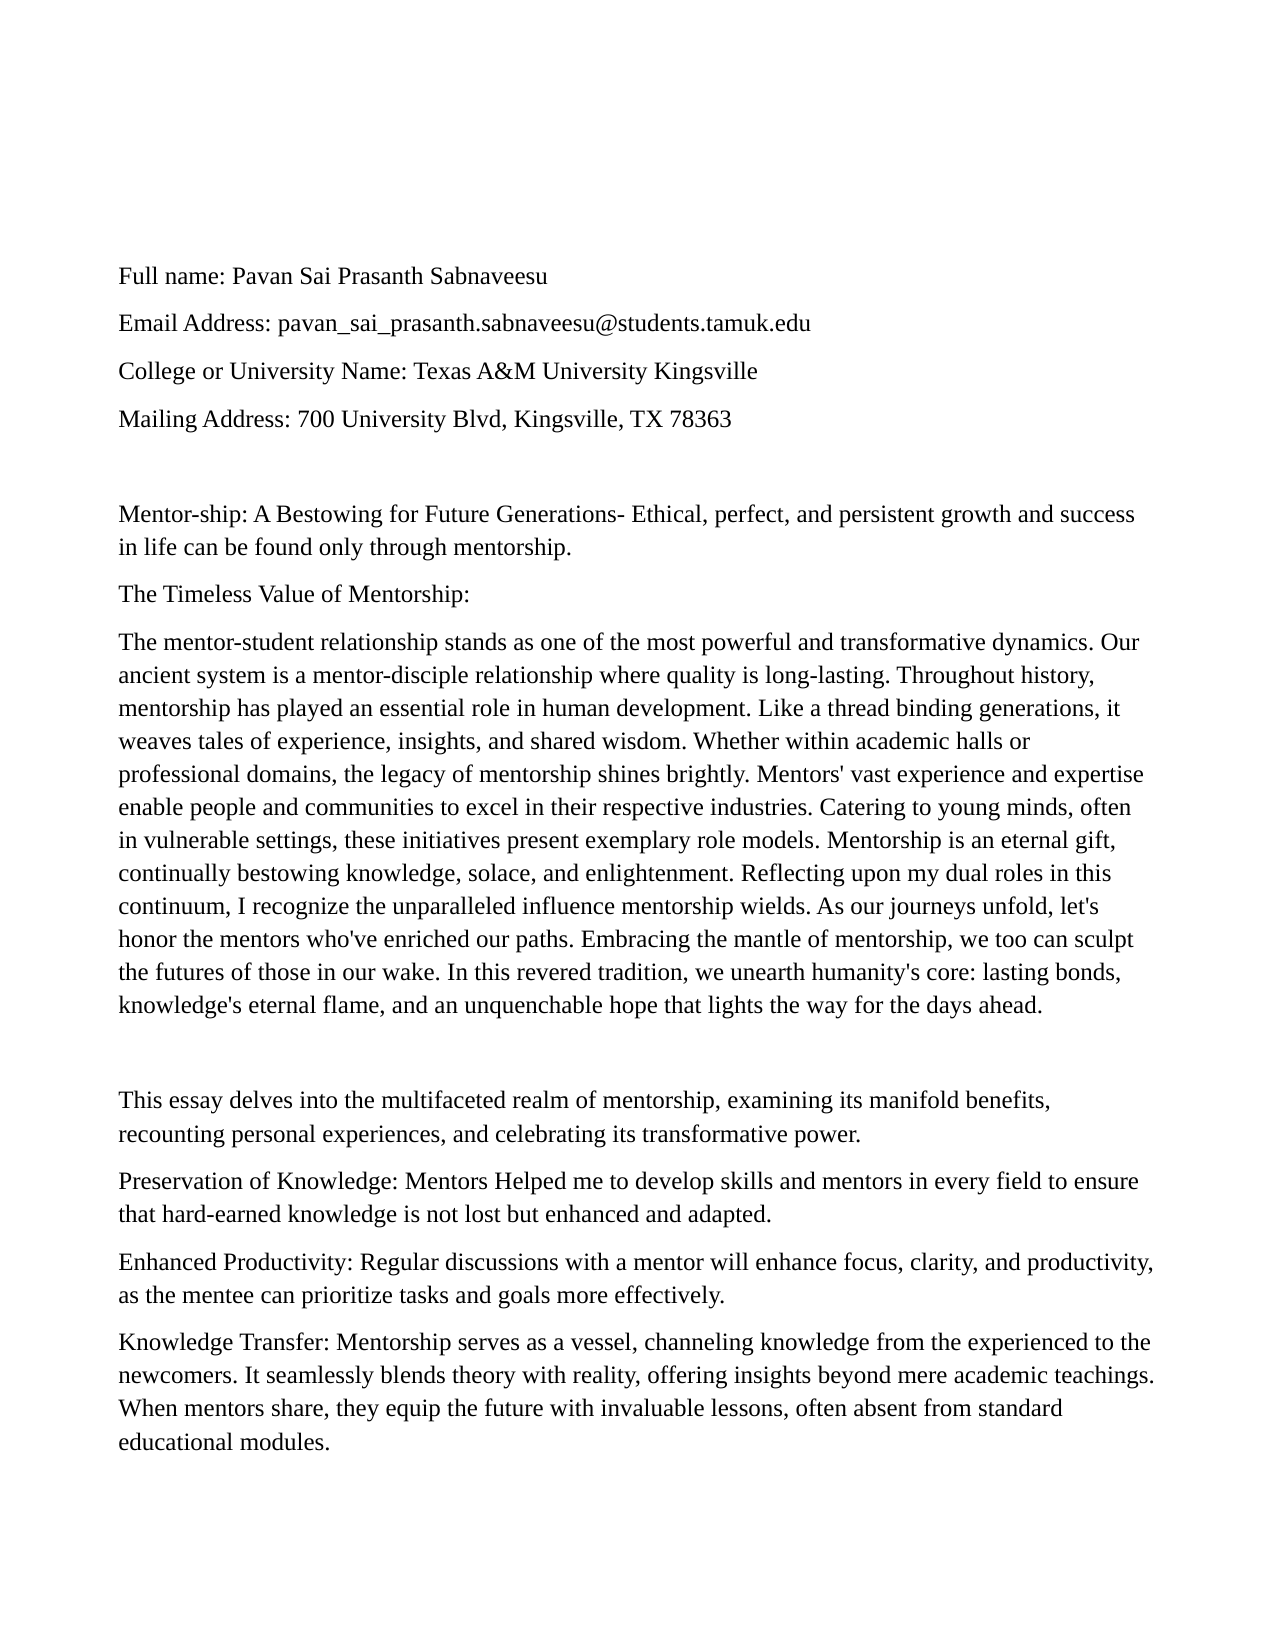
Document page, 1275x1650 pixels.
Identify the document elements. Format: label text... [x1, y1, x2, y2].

text Full name: Pavan Sai Prasanth Sabnaveesu [118, 261, 1157, 290]
text Mentor-ship: A Bestowing for Future Generations- Ethical, perfect, and persistent growth and success in life can be found only through mentorship. [118, 499, 1157, 561]
text Mailing Address: 700 University Blvd, Kingsville, TX 78363 [118, 404, 1157, 432]
text Enhanced Productivity: Regular discussions with a mentor will enhance focus, clarity, and productivity, as the mentee can prioritize tasks and goals more effectively. [118, 1247, 1157, 1309]
text The mentor-student relationship stands as one of the most powerful and transformative dynamics. Our ancient system is a mentor-disciple relationship where quality is long-lasting. Throughout history, mentorship has played an essential role in human development. Like a thread binding generations, it weaves tales of experience, insights, and shared wisdom. Whether within academic halls or professional domains, the legacy of mentorship shines brightly. Mentors' vast experience and expertise enable people and communities to excel in their respective industries. Catering to young minds, often in vulnerable settings, these initiatives present exemplary role models. Mentorship is an eternal gift, continually bestowing knowledge, solace, and enlightenment. Reflecting upon my dual roles in this continuum, I recognize the unparalleled influence mentorship wields. As our journeys unfold, let's honor the mentors who've enriched our paths. Embracing the mantle of mentorship, we too can sculpt the futures of those in our wake. In this revered tradition, we unearth humanity's core: lasting bonds, knowledge's eternal flame, and an unquenchable hope that lights the way for the days ahead. [118, 627, 1157, 1019]
text Preservation of Knowledge: Mentors Helped me to develop skills and mentors in every field to ensure that hard-earned knowledge is not lost but enhanced and adapted. [118, 1166, 1157, 1228]
text The Timeless Value of Mentorship: [118, 579, 1157, 608]
text This essay delves into the multifaceted realm of mentorship, examining its manifold benefits, recounting personal experiences, and celebrating its transformative power. [118, 1086, 1157, 1147]
text Email Address: pavan_sai_prasanth.sabnaveesu@students.tamuk.edu [118, 308, 1157, 337]
text Knowledge Transfer: Mentorship serves as a vessel, channeling knowledge from the experienced to the newcomers. It seamlessly blends theory with reality, offering insights beyond mere academic teachings. When mentors share, they equip the future with invaluable lessons, often absent from standard educational modules. [118, 1327, 1157, 1455]
text College or University Name: Texas A&M University Kingsville [118, 356, 1157, 385]
